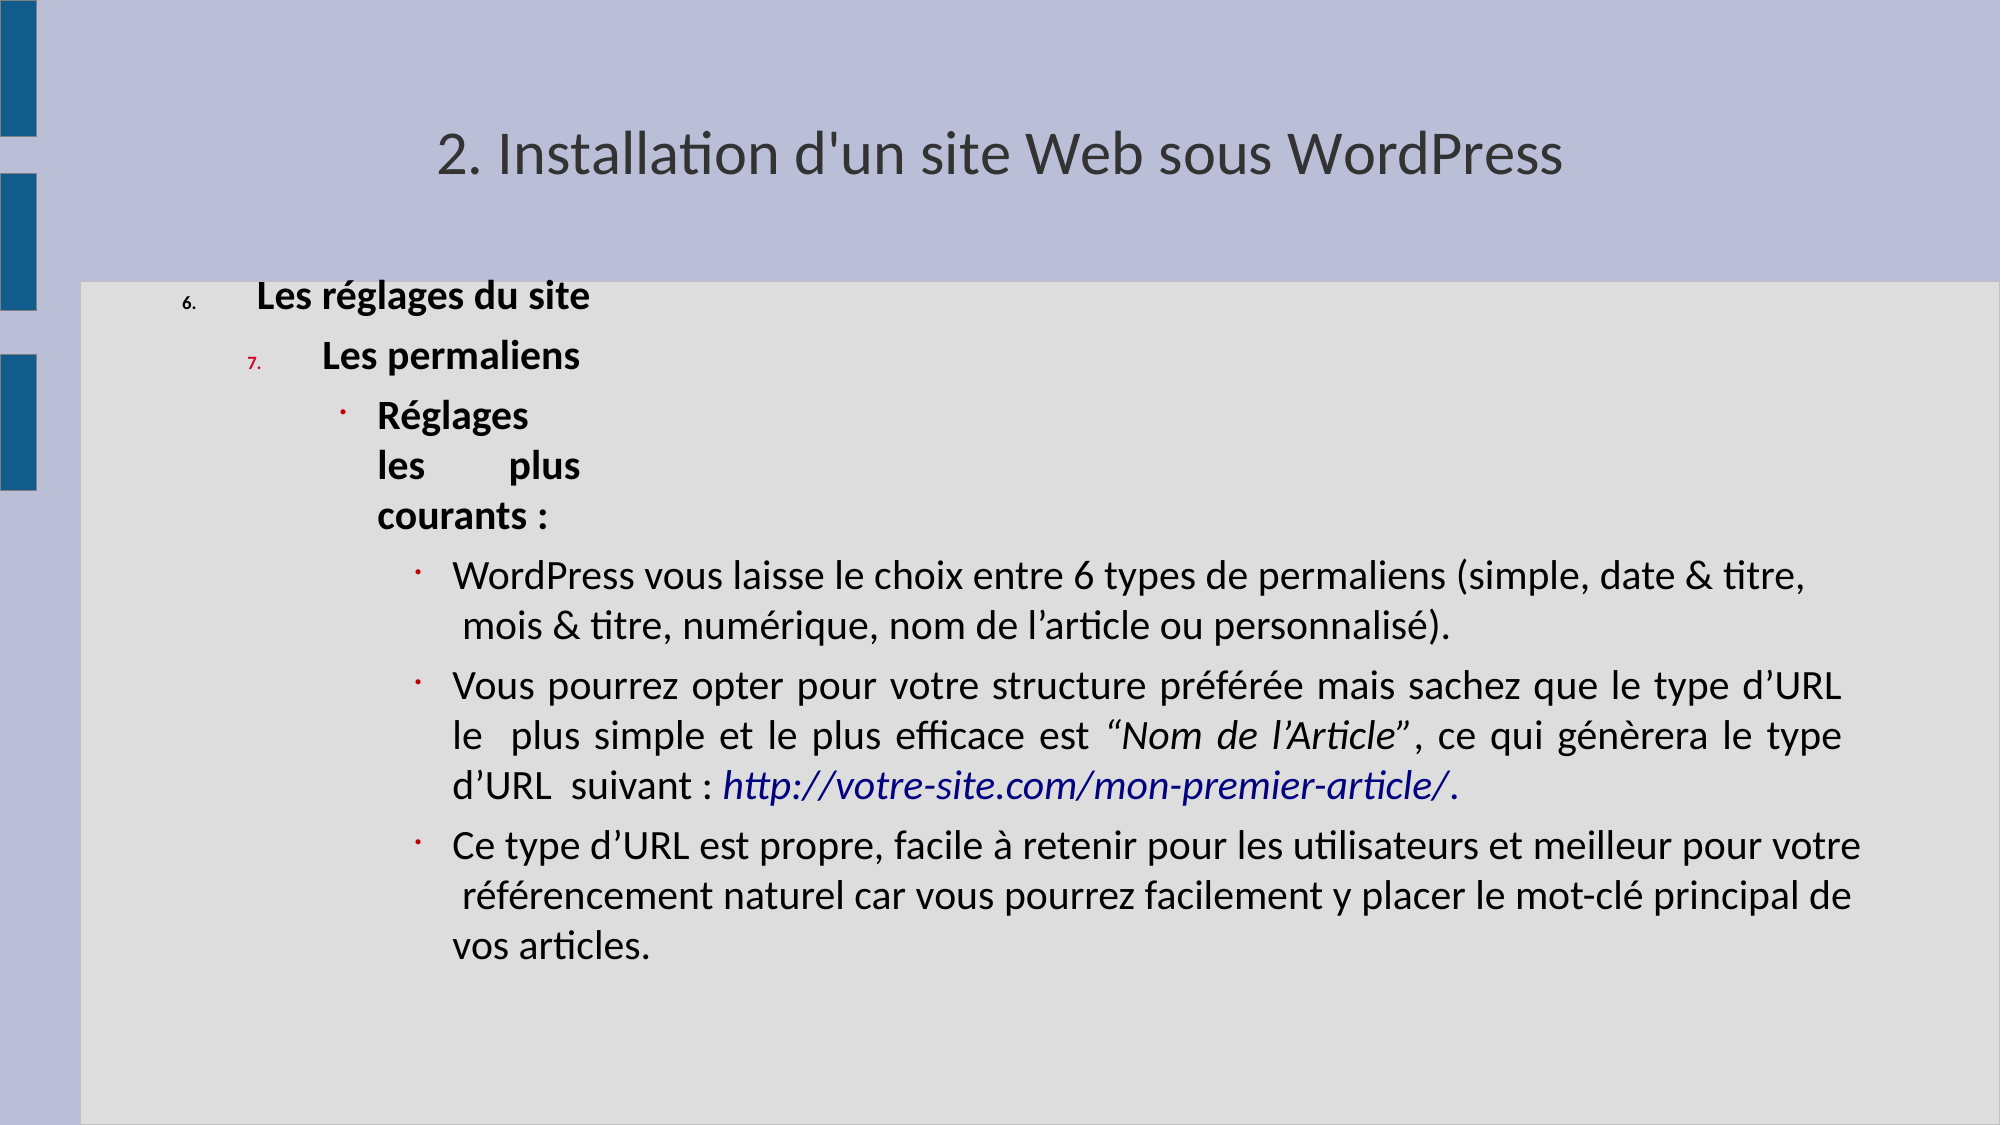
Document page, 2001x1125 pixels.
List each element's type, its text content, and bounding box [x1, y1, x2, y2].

title 2. Installation d'un site Web sous WordPress [423, 109, 1576, 255]
text_box Les réglages du site Les permaliens Réglages les plus courants : WordPress vous laisse le choix entre 6 types de permaliens (simple, date & titre, mois & titre, numérique, nom de l’article ou personnalisé). Vous pourrez opter pour votre structure préférée mais sachez que le type d’URL le plus simple et le plus efficace est “Nom de l’Article”, ce qui génèrera le type d’URL suivant : http://votre-site.com/mon-premier-article/. Ce type d’URL est propre, facile à retenir pour les utilisateurs et meilleur pour votre référencement naturel car vous pourrez facilement y placer le mot-clé principal de vos articles. [178, 255, 1864, 968]
